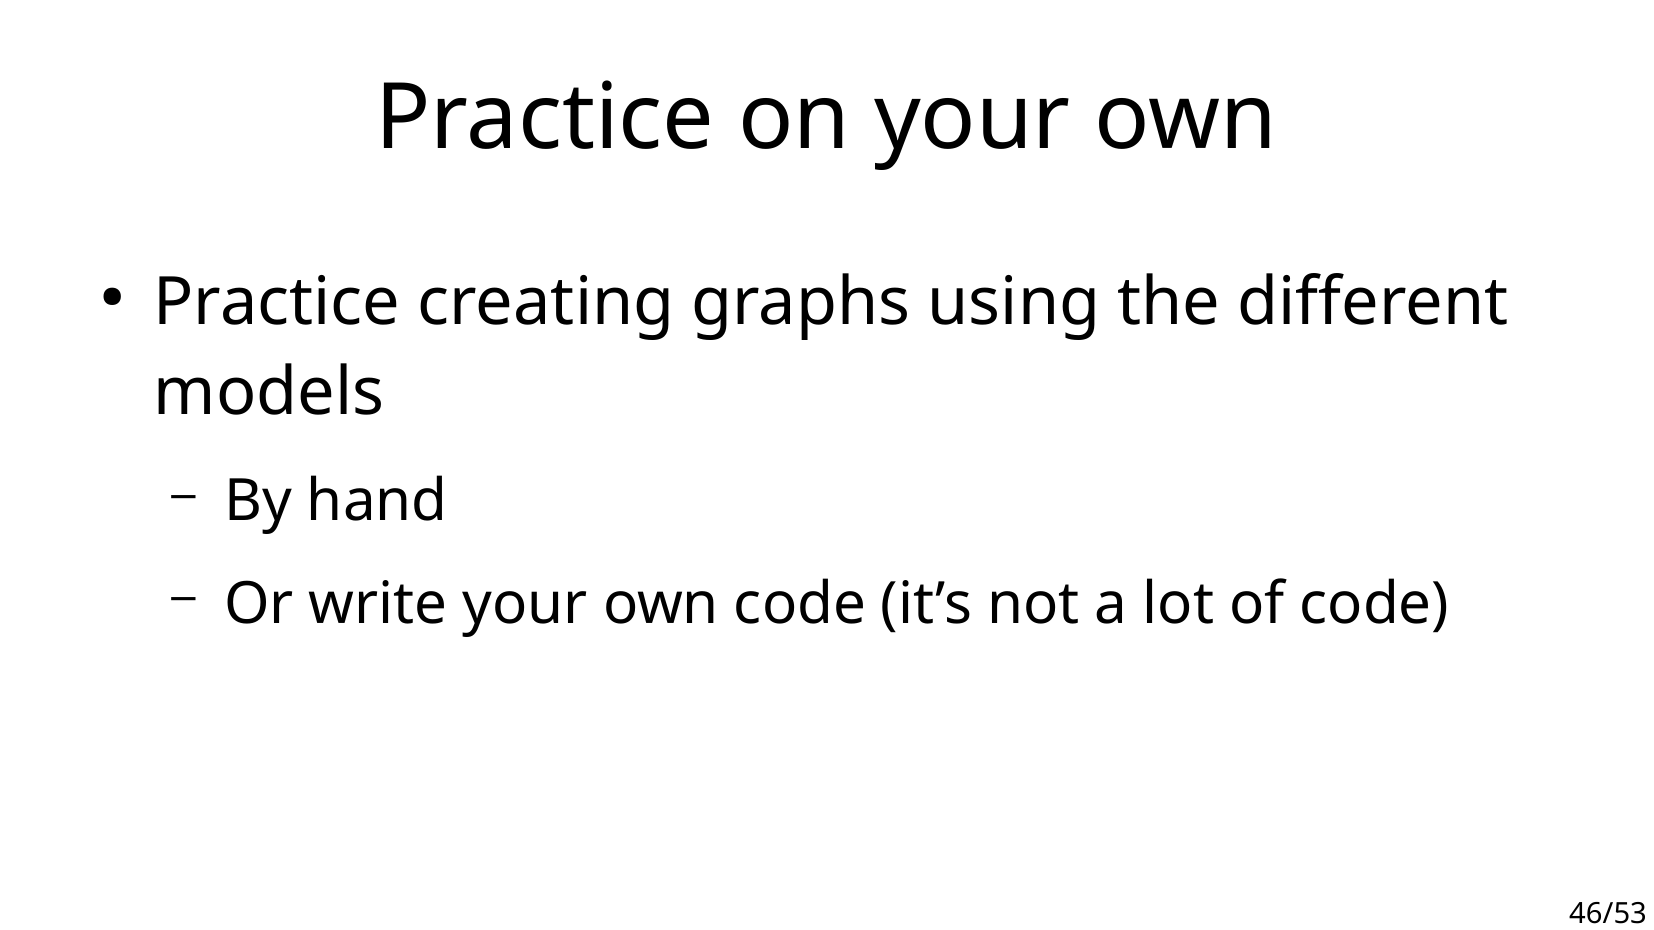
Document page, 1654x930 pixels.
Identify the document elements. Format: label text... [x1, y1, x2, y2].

title Practice on your own [82, 1, 1571, 225]
list Practice creating graphs using the different models By hand Or write your own code (it’s not a lot of code) [82, 252, 1571, 793]
